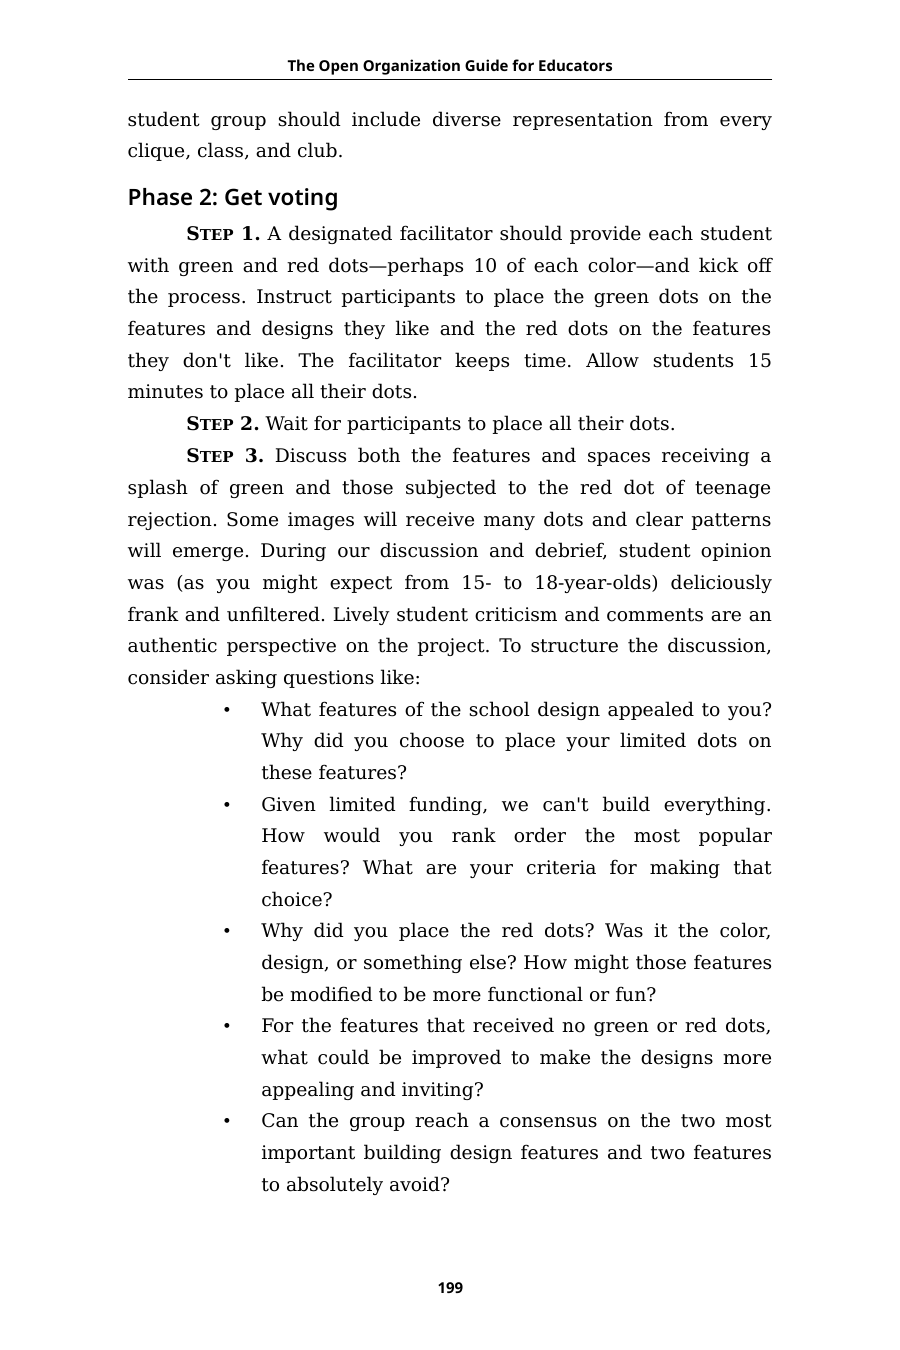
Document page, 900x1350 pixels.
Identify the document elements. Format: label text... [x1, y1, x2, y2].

list Given limited funding, we can't build everything. How would you rank order the most popular features? What are your criteria for making that choice? [223, 794, 772, 911]
subtitle Phase 2: Get voting [127, 184, 772, 211]
list Why did you place the red dots? Was it the color, design, or something else? How might those features be modified to be more functional or fun? [223, 920, 772, 1006]
text student group should include diverse representation from every clique, class, and club. [127, 109, 772, 162]
text Step 2. Wait for participants to place all their dots. [127, 413, 772, 435]
list Can the group reach a consensus on the two most important building design features and two features to absolutely avoid? [223, 1110, 772, 1196]
list What features of the school design appealed to you? Why did you choose to place your limited dots on these features? [223, 699, 772, 784]
text Step 1. A designated facilitator should provide each student with green and red dots—perhaps 10 of each color—and kick off the process. Instruct participants to place the green dots on the features and designs they like and the red dots on the features they don't like. The facilitator keeps time. Allow students 15 minutes to place all their dots. [127, 223, 772, 403]
list For the features that received no green or red dots, what could be improved to make the designs more appealing and inviting? [223, 1015, 772, 1101]
text Step 3. Discuss both the features and spaces receiving a splash of green and those subjected to the red dot of teenage rejection. Some images will receive many dots and clear patterns will emerge. During our discussion and debrief, student opinion was (as you might expect from 15- to 18-year-olds) deliciously frank and unfiltered. Lively student criticism and comments are an authentic perspective on the project. To structure the discussion, consider asking questions like: [127, 445, 772, 689]
